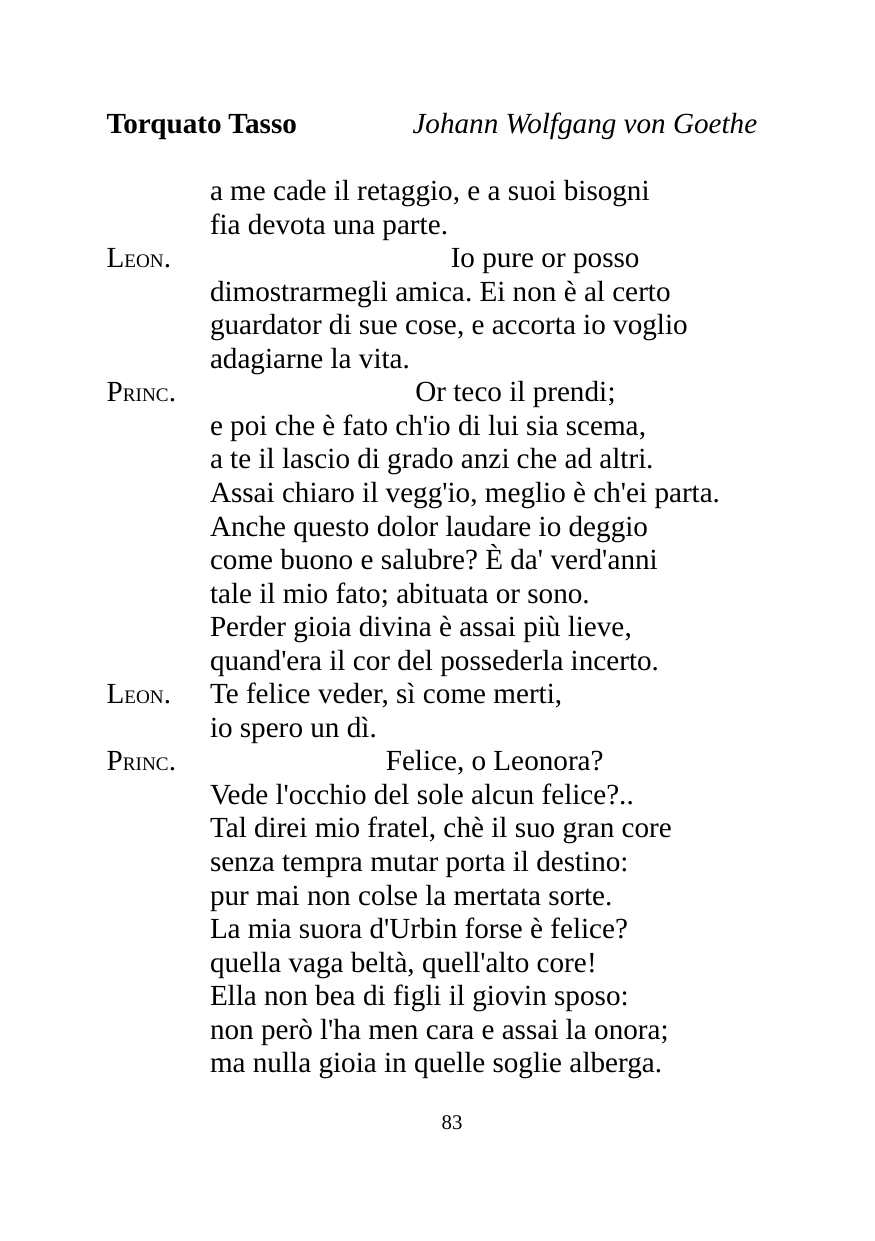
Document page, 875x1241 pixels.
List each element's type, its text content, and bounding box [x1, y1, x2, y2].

table_cell Felice, o Leonora? Vede l'occhio del sole alcun felice?.. Tal direi mio fratel, chè il suo gran core senza tempra mutar porta il destino: pur mai non colse la mertata sorte. La mia suora d'Urbin forse è felice? quella vaga beltà, quell'alto core! Ella non bea di figli il giovin sposo: non però l'ha men cara e assai la onora; ma nulla gioia in quelle soglie alberga. [196, 744, 775, 1079]
table_cell Te felice veder, sì come merti, io spero un dì. [196, 676, 775, 743]
table_cell Leon. [99, 676, 196, 743]
table_cell Princ. [99, 375, 196, 676]
table_cell Io pure or posso dimostrarmegli amica. Ei non è al certo guardator di sue cose, e accorta io voglio adagiarne la vita. [196, 240, 775, 374]
table_cell Leon. [99, 240, 196, 374]
table_cell Princ. [99, 744, 196, 1079]
table_cell a me cade il retaggio, e a suoi bisogni fia devota una parte. [196, 173, 775, 240]
table_cell [99, 173, 196, 240]
table_cell Or teco il prendi; e poi che è fato ch'io di lui sia scema, a te il lascio di grado anzi che ad altri. Assai chiaro il vegg'io, meglio è ch'ei parta. Anche questo dolor laudare io deggio come buono e salubre? È da' verd'anni tale il mio fato; abituata or sono. Perder gioia divina è assai più lieve, quand'era il cor del possederla incerto. [196, 375, 775, 676]
